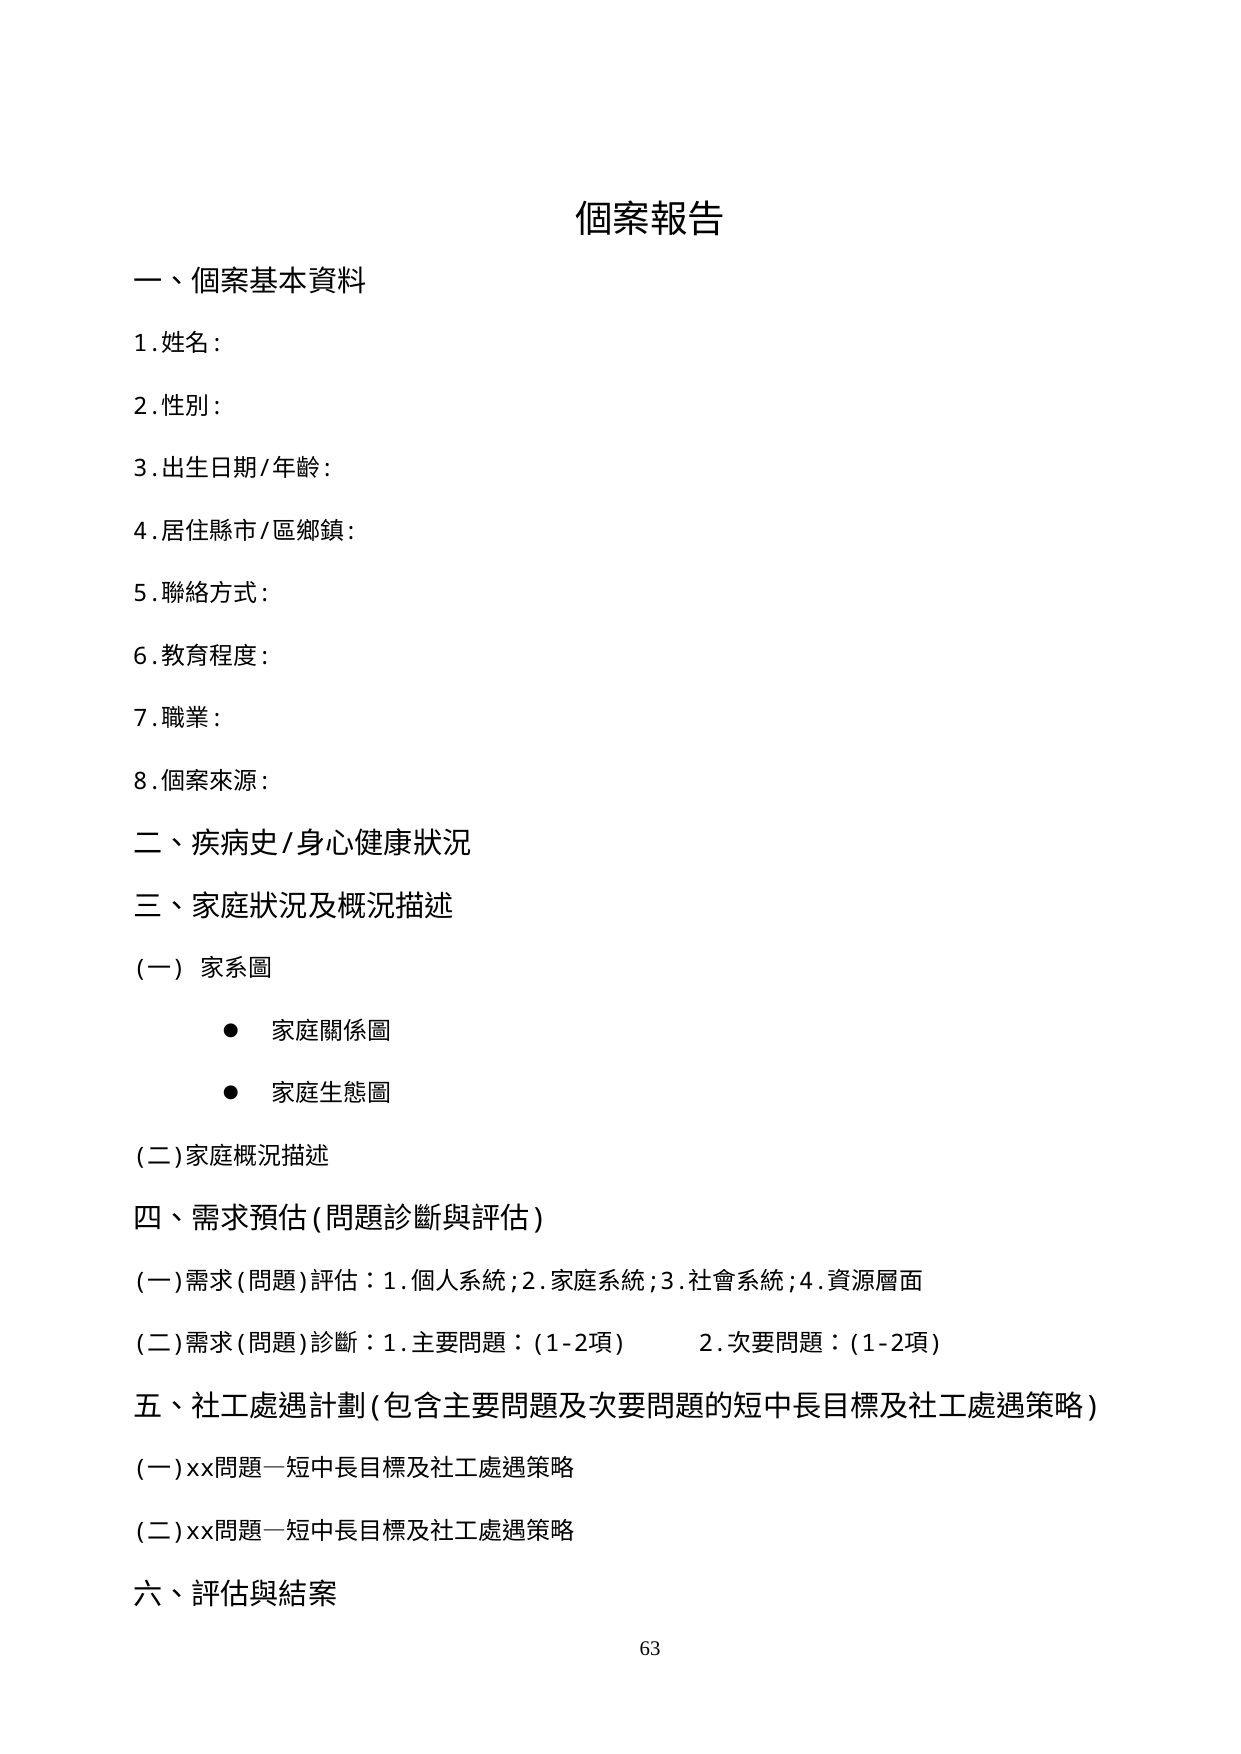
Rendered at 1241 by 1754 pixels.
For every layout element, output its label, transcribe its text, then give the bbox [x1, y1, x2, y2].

text 4.居住縣市/區鄉鎮: [133, 487, 1167, 550]
text 3.出生日期/年齡: [133, 425, 1167, 487]
text 六、評估與結案 [133, 1550, 1167, 1612]
text 個案報告 [133, 175, 1167, 237]
text (二)需求(問題)診斷：1.主要問題：(1-2項) 2.次要問題：(1-2項) [133, 1300, 1167, 1362]
text 一、個案基本資料 [133, 237, 1167, 300]
list 家庭關係圖 [222, 987, 1167, 1050]
text (一)xx問題—短中長目標及社工處遇策略 [133, 1425, 1167, 1487]
text (一)需求(問題)評估：1.個人系統;2.家庭系統;3.社會系統;4.資源層面 [133, 1237, 1167, 1300]
text 5.聯絡方式: [133, 550, 1167, 612]
text (一) 家系圖 [133, 925, 1167, 987]
text 6.教育程度: [133, 612, 1167, 675]
text 8.個案來源: [133, 737, 1167, 800]
text (二)家庭概況描述 [133, 1112, 1167, 1175]
text 7.職業: [133, 675, 1167, 737]
text 2.性別: [133, 362, 1167, 425]
text 1.姓名: [133, 300, 1167, 362]
text 三、家庭狀況及概況描述 [133, 862, 1167, 925]
text 四、需求預估(問題診斷與評估) [133, 1175, 1167, 1237]
text (二)xx問題—短中長目標及社工處遇策略 [133, 1487, 1167, 1550]
text 五、社工處遇計劃(包含主要問題及次要問題的短中長目標及社工處遇策略) [133, 1362, 1167, 1425]
text 二、疾病史/身心健康狀況 [133, 800, 1167, 862]
list 家庭生態圖 [222, 1050, 1167, 1112]
